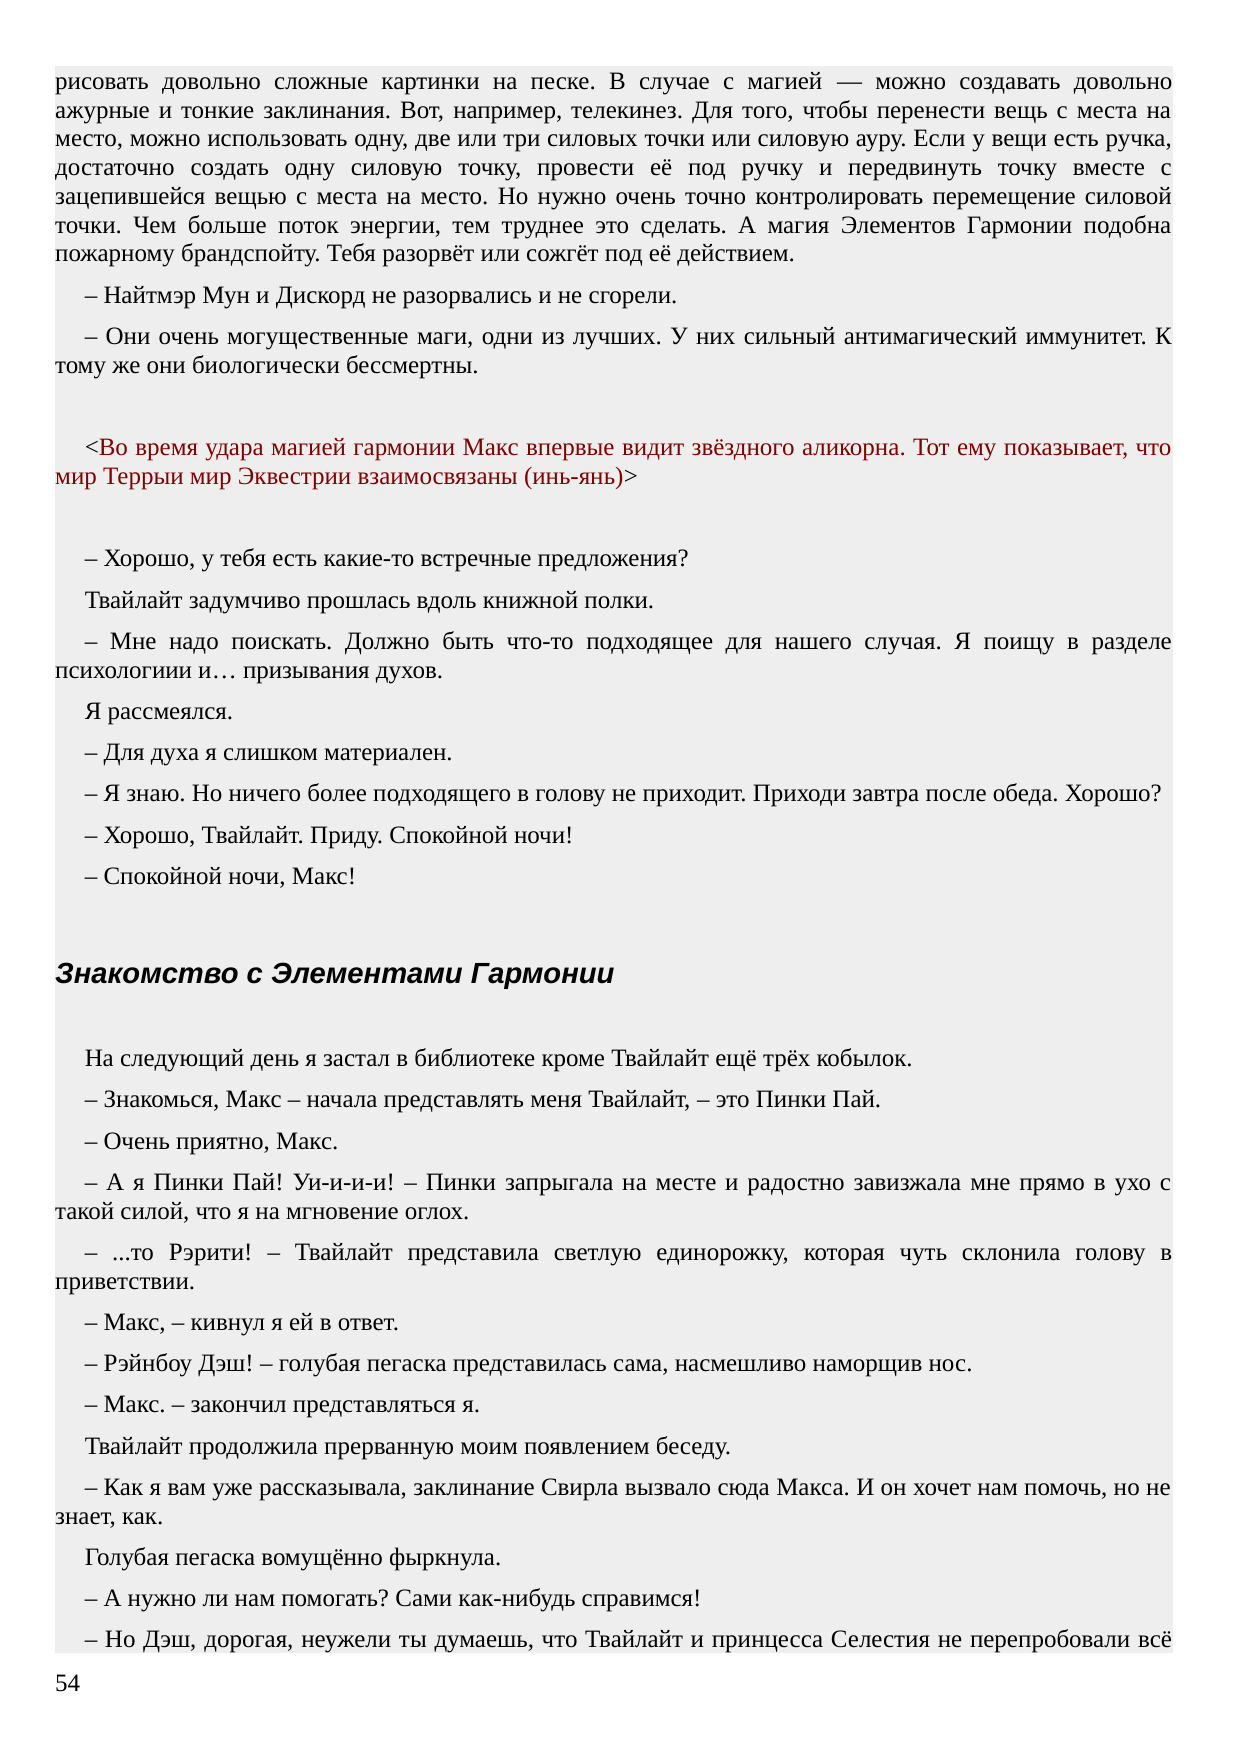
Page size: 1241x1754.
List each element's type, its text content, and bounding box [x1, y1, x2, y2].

text Твайлайт продолжила прерванную моим появлением беседу. [55, 1431, 1173, 1459]
text рисовать довольно сложные картинки на песке. В случае с магией — можно создавать довольно ажурные и тонкие заклинания. Вот, например, телекинез. Для того, чтобы перенести вещь с места на место, можно использовать одну, две или три силовых точки или силовую ауру. Если у вещи есть ручка, достаточно создать одну силовую точку, провести её под ручку и передвинуть точку вместе с зацепившейся вещью с места на место. Но нужно очень точно контролировать перемещение силовой точки. Чем больше поток энергии, тем труднее это сделать. А магия Элементов Гармонии подобна пожарному брандспойту. Тебя разорвёт или сожгёт под её действием. [55, 66, 1173, 267]
text – А нужно ли нам помогать? Сами как-нибудь справимся! [55, 1583, 1173, 1612]
text – Макс, – кивнул я ей в ответ. [55, 1307, 1173, 1336]
text – ...то Рэрити! – Твайлайт представила светлую единорожку, которая чуть склонила голову в приветствии. [55, 1237, 1173, 1294]
subtitle Знакомство с Элементами Гармонии [55, 956, 1173, 989]
text – Я знаю. Но ничего более подходящего в голову не приходит. Приходи завтра после обеда. Хорошо? [55, 778, 1173, 807]
text Голубая пегаска вомущённо фыркнула. [55, 1542, 1173, 1571]
text Твайлайт задумчиво прошлась вдоль книжной полки. [55, 585, 1173, 613]
text – Знакомься, Макс – начала представлять меня Твайлайт, – это Пинки Пай. [55, 1084, 1173, 1113]
text – Макс. – закончил представляться я. [55, 1389, 1173, 1418]
text – Спокойной ночи, Макс! [55, 861, 1173, 890]
text – Рэйнбоу Дэш! – голубая пегаска представилась сама, насмешливо наморщив нос. [55, 1348, 1173, 1377]
text Я рассмеялся. [55, 696, 1173, 725]
text На следующий день я застал в библиотеке кроме Твайлайт ещё трёх кобылок. [55, 1043, 1173, 1072]
text – А я Пинки Пай! Уи-и-и-и! – Пинки запрыгала на месте и радостно завизжала мне прямо в ухо с такой силой, что я на мгновение оглох. [55, 1167, 1173, 1224]
text <Во время удара магией гармонии Макс впервые видит звёздного аликорна. Тот ему показывает, что мир Террыи мир Эквестрии взаимосвязаны (инь-янь)> [55, 432, 1173, 490]
text – Хорошо, Твайлайт. Приду. Спокойной ночи! [55, 820, 1173, 848]
text – Для духа я слишком материален. [55, 737, 1173, 766]
text – Очень приятно, Макс. [55, 1126, 1173, 1154]
text – Но Дэш, дорогая, неужели ты думаешь, что Твайлайт и принцесса Селестия не перепробовали всё [55, 1624, 1173, 1653]
text – Они очень могущественные маги, одни из лучших. У них сильный антимагический иммунитет. К тому же они биологически бессмертны. [55, 321, 1173, 378]
text – Мне надо поискать. Должно быть что-то подходящее для нашего случая. Я поищу в разделе психологиии и… призывания духов. [55, 626, 1173, 683]
text – Хорошо, у тебя есть какие-то встречные предложения? [55, 543, 1173, 572]
text – Как я вам уже рассказывала, заклинание Свирла вызвало сюда Макса. И он хочет нам помочь, но не знает, как. [55, 1472, 1173, 1529]
text – Найтмэр Мун и Дискорд не разорвались и не сгорели. [55, 280, 1173, 308]
